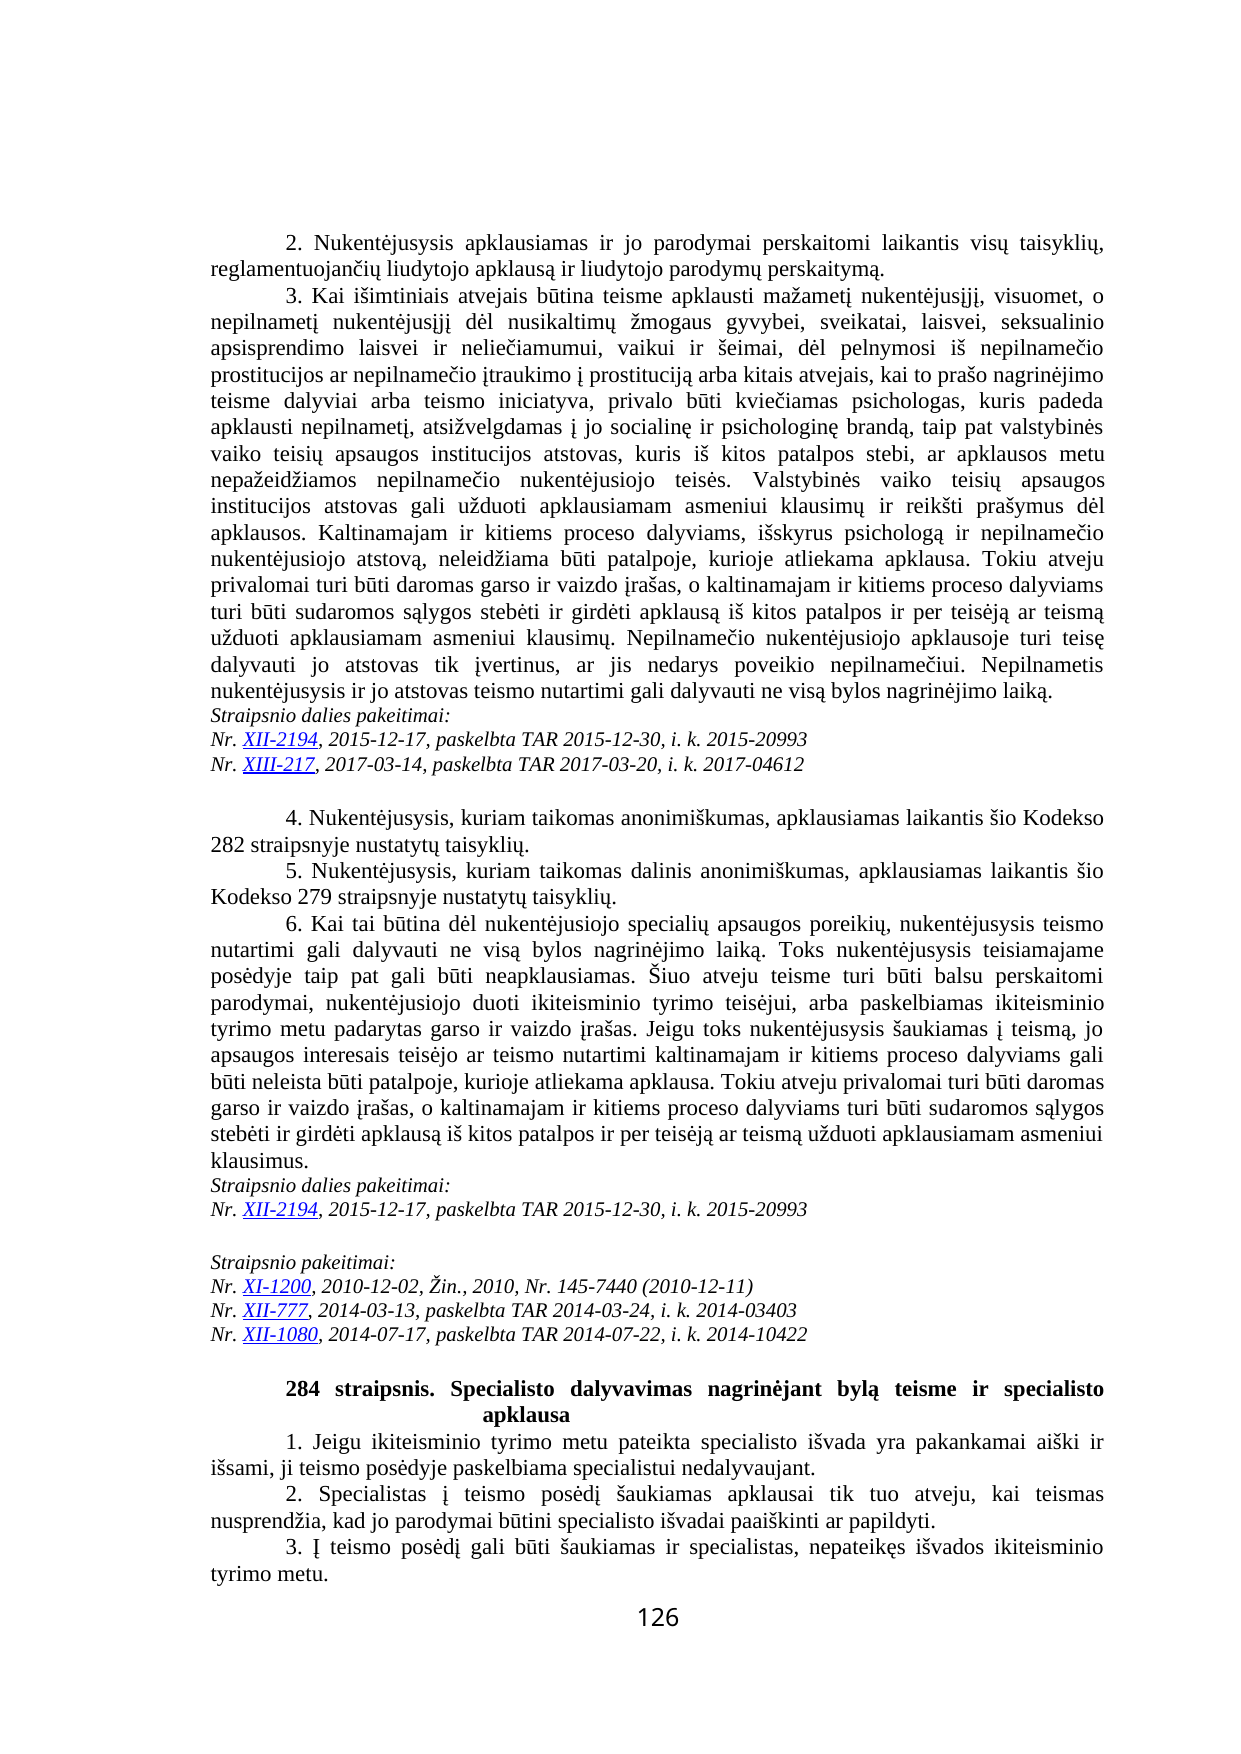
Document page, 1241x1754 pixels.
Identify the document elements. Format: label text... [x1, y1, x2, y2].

text 2. Nukentėjusysis apklausiamas ir jo parodymai perskaitomi laikantis visų taisyklių, reglamentuojančių liudytojo apklausą ir liudytojo parodymų perskaitymą. [210, 229, 1105, 282]
text Nr. XII-777, 2014-03-13, paskelbta TAR 2014-03-24, i. k. 2014-03403 [210, 1298, 1105, 1322]
text Straipsnio dalies pakeitimai: [210, 1173, 1105, 1197]
text Nr. XII-2194, 2015-12-17, paskelbta TAR 2015-12-30, i. k. 2015-20993 [210, 727, 1105, 751]
text 1. Jeigu ikiteisminio tyrimo metu pateikta specialisto išvada yra pakankamai aiški ir išsami, ji teismo posėdyje paskelbiama specialistui nedalyvaujant. [210, 1428, 1105, 1481]
text Straipsnio dalies pakeitimai: [210, 703, 1105, 727]
text 6. Kai tai būtina dėl nukentėjusiojo specialių apsaugos poreikių, nukentėjusysis teismo nutartimi gali dalyvauti ne visą bylos nagrinėjimo laiką. Toks nukentėjusysis teisiamajame posėdyje taip pat gali būti neapklausiamas. Šiuo atveju teisme turi būti balsu perskaitomi parodymai, nukentėjusiojo duoti ikiteisminio tyrimo teisėjui, arba paskelbiamas ikiteisminio tyrimo metu padarytas garso ir vaizdo įrašas. Jeigu toks nukentėjusysis šaukiamas į teismą, jo apsaugos interesais teisėjo ar teismo nutartimi kaltinamajam ir kitiems proceso dalyviams gali būti neleista būti patalpoje, kurioje atliekama apklausa. Tokiu atveju privalomai turi būti daromas garso ir vaizdo įrašas, o kaltinamajam ir kitiems proceso dalyviams turi būti sudaromos sąlygos stebėti ir girdėti apklausą iš kitos patalpos ir per teisėją ar teismą užduoti apklausiamam asmeniui klausimus. [210, 910, 1105, 1173]
text Straipsnio pakeitimai: [210, 1250, 1105, 1274]
text Nr. XIII-217, 2017-03-14, paskelbta TAR 2017-03-20, i. k. 2017-04612 [210, 751, 1105, 776]
text 5. Nukentėjusysis, kuriam taikomas dalinis anonimiškumas, apklausiamas laikantis šio Kodekso 279 straipsnyje nustatytų taisyklių. [210, 857, 1105, 910]
text Nr. XI-1200, 2010-12-02, Žin., 2010, Nr. 145-7440 (2010-12-11) [210, 1274, 1105, 1298]
text Nr. XII-1080, 2014-07-17, paskelbta TAR 2014-07-22, i. k. 2014-10422 [210, 1322, 1105, 1346]
text 4. Nukentėjusysis, kuriam taikomas anonimiškumas, apklausiamas laikantis šio Kodekso 282 straipsnyje nustatytų taisyklių. [210, 804, 1105, 857]
text 3. Kai išimtiniais atvejais būtina teisme apklausti mažametį nukentėjusįjį, visuomet, o nepilnametį nukentėjusįjį dėl nusikaltimų žmogaus gyvybei, sveikatai, laisvei, seksualinio apsisprendimo laisvei ir neliečiamumui, vaikui ir šeimai, dėl pelnymosi iš nepilnamečio prostitucijos ar nepilnamečio įtraukimo į prostituciją arba kitais atvejais, kai to prašo nagrinėjimo teisme dalyviai arba teismo iniciatyva, privalo būti kviečiamas psichologas, kuris padeda apklausti nepilnametį, atsižvelgdamas į jo socialinę ir psichologinę brandą, taip pat valstybinės vaiko teisių apsaugos institucijos atstovas, kuris iš kitos patalpos stebi, ar apklausos metu nepažeidžiamos nepilnamečio nukentėjusiojo teisės. Valstybinės vaiko teisių apsaugos institucijos atstovas gali užduoti apklausiamam asmeniui klausimų ir reikšti prašymus dėl apklausos. Kaltinamajam ir kitiems proceso dalyviams, išskyrus psichologą ir nepilnamečio nukentėjusiojo atstovą, neleidžiama būti patalpoje, kurioje atliekama apklausa. Tokiu atveju privalomai turi būti daromas garso ir vaizdo įrašas, o kaltinamajam ir kitiems proceso dalyviams turi būti sudaromos sąlygos stebėti ir girdėti apklausą iš kitos patalpos ir per teisėją ar teismą užduoti apklausiamam asmeniui klausimų. Nepilnamečio nukentėjusiojo apklausoje turi teisę dalyvauti jo atstovas tik įvertinus, ar jis nedarys poveikio nepilnamečiui. Nepilnametis nukentėjusysis ir jo atstovas teismo nutartimi gali dalyvauti ne visą bylos nagrinėjimo laiką. [210, 282, 1105, 703]
text 2. Specialistas į teismo posėdį šaukiamas apklausai tik tuo atveju, kai teismas nusprendžia, kad jo parodymai būtini specialisto išvadai paaiškinti ar papildyti. [210, 1481, 1105, 1533]
text 3. Į teismo posėdį gali būti šaukiamas ir specialistas, nepateikęs išvados ikiteisminio tyrimo metu. [210, 1533, 1105, 1586]
text 284 straipsnis. Specialisto dalyvavimas nagrinėjant bylą teisme ir specialisto apklausa [285, 1375, 1105, 1428]
text Nr. XII-2194, 2015-12-17, paskelbta TAR 2015-12-30, i. k. 2015-20993 [210, 1197, 1105, 1221]
